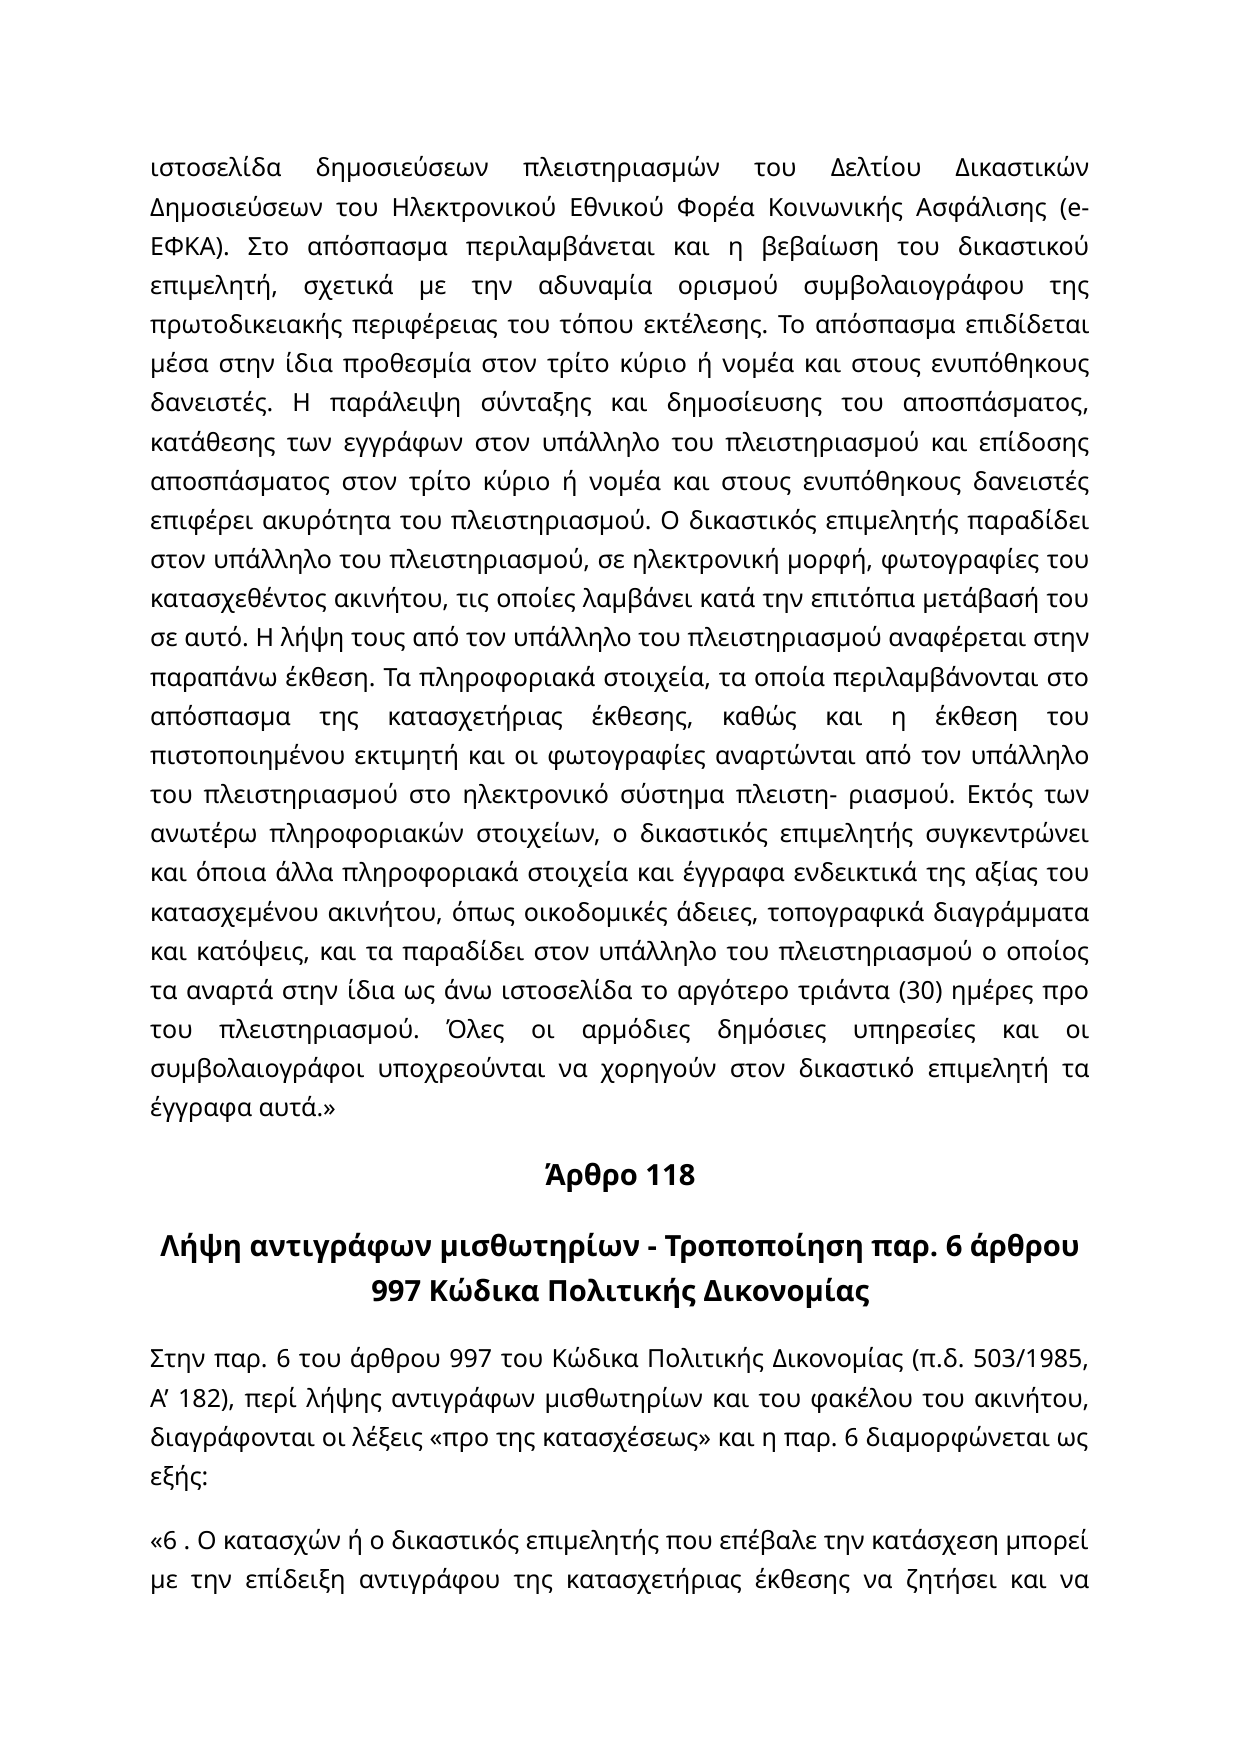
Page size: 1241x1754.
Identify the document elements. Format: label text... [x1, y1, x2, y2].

subtitle Λήψη αντιγράφων μισθωτηρίων - Τροποποίηση παρ. 6 άρθρου 997 Κώδικα Πολιτικής Δικονομίας [150, 1225, 1090, 1310]
text «6 . Ο κατασχών ή ο δικαστικός επιμελητής που επέβαλε την κατάσχεση μπορεί με την επίδειξη αντιγράφου της κατασχετήριας έκθεσης να ζητήσει και να [150, 1523, 1090, 1596]
text Στην παρ. 6 του άρθρου 997 του Κώδικα Πολιτικής Δικονομίας (π.δ. 503/1985, Α’ 182), περί λήψης αντιγράφων μισθωτηρίων και του φακέλου του ακινήτου, διαγράφονται οι λέξεις «προ της κατασχέσεως» και η παρ. 6 διαμορφώνεται ως εξής: [150, 1341, 1090, 1493]
subtitle Άρθρο 118 [150, 1154, 1090, 1194]
text ιστοσελίδα δημοσιεύσεων πλειστηριασμών του Δελτίου Δικαστικών Δημοσιεύσεων του Ηλεκτρονικού Εθνικού Φορέα Κοινωνικής Ασφάλισης (e-ΕΦΚΑ). Στο απόσπασμα περιλαμβάνεται και η βεβαίωση του δικαστικού επιμελητή, σχετικά με την αδυναμία ορισμού συμβολαιογράφου της πρωτοδικειακής περιφέρειας του τόπου εκτέλεσης. Το απόσπασμα επιδίδεται μέσα στην ίδια προθεσμία στον τρίτο κύριο ή νομέα και στους ενυπόθηκους δανειστές. Η παράλειψη σύνταξης και δημοσίευσης του αποσπάσματος, κατάθεσης των εγγράφων στον υπάλληλο του πλειστηριασμού και επίδοσης αποσπάσματος στον τρίτο κύριο ή νομέα και στους ενυπόθηκους δανειστές επιφέρει ακυρότητα του πλειστηριασμού. Ο δικαστικός επιμελητής παραδίδει στον υπάλληλο του πλειστηριασμού, σε ηλεκτρονική μορφή, φωτογραφίες του κατασχεθέντος ακινήτου, τις οποίες λαμβάνει κατά την επιτόπια μετάβασή του σε αυτό. Η λήψη τους από τον υπάλληλο του πλειστηριασμού αναφέρεται στην παραπάνω έκθεση. Τα πληροφοριακά στοιχεία, τα οποία περιλαμβάνονται στο απόσπασμα της κατασχετήριας έκθεσης, καθώς και η έκθεση του πιστοποιημένου εκτιμητή και οι φωτογραφίες αναρτώνται από τον υπάλληλο του πλειστηριασμού στο ηλεκτρονικό σύστημα πλειστη- ριασμού. Εκτός των ανωτέρω πληροφοριακών στοιχείων, ο δικαστικός επιμελητής συγκεντρώνει και όποια άλλα πληροφοριακά στοιχεία και έγγραφα ενδεικτικά της αξίας του κατασχεμένου ακινήτου, όπως οικοδομικές άδειες, τοπογραφικά διαγράμματα και κατόψεις, και τα παραδίδει στον υπάλληλο του πλειστηριασμού ο οποίος τα αναρτά στην ίδια ως άνω ιστοσελίδα το αργότερο τριάντα (30) ημέρες προ του πλειστηριασμού. Όλες οι αρμόδιες δημόσιες υπηρεσίες και οι συμβολαιογράφοι υποχρεούνται να χορηγούν στον δικαστικό επιμελητή τα έγγραφα αυτά.» [150, 150, 1090, 1124]
